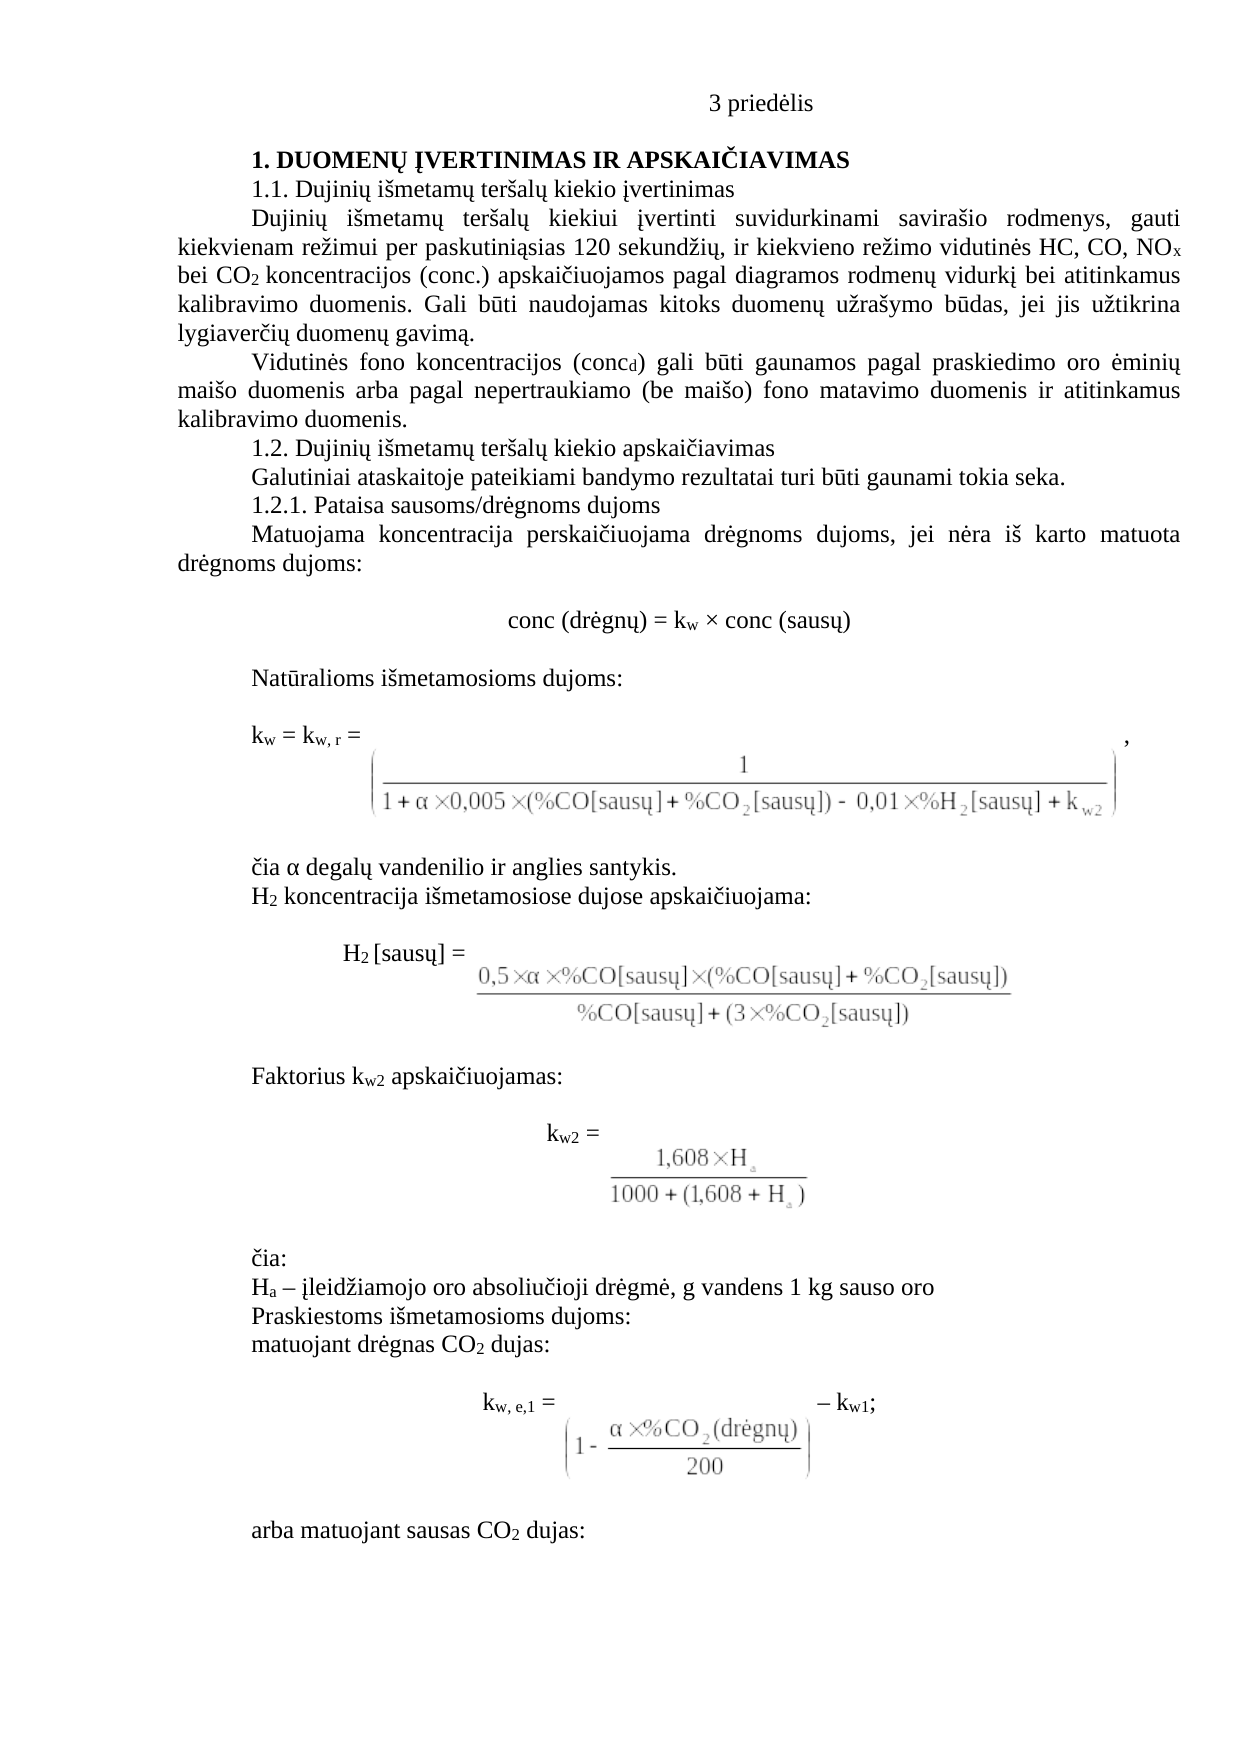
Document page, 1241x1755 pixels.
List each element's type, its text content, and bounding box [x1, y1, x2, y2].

text Ha – įleidžiamojo oro absoliučioji drėgmė, g vandens 1 kg sauso oro [177, 1272, 1181, 1301]
text 1.1. Dujinių išmetamų teršalų kiekio įvertinimas [177, 174, 1181, 203]
text Matuojama koncentracija perskaičiuojama drėgnoms dujoms, jei nėra iš karto matuota drėgnoms dujoms: [177, 519, 1181, 577]
text čia α degalų vandenilio ir anglies santykis. [177, 852, 1181, 881]
text H2 koncentracija išmetamosiose dujose apskaičiuojama: [177, 881, 1181, 909]
text 3 priedėlis [177, 88, 1181, 117]
text 1.2.1. Pataisa sausoms/drėgnoms dujoms [177, 490, 1181, 519]
text Faktorius kw2 apskaičiuojamas: [177, 1061, 1181, 1089]
text arba matuojant sausas CO2 dujas: [177, 1515, 1181, 1543]
text 1. DUOMENŲ ĮVERTINIMAS IR APSKAIČIAVIMAS [177, 145, 1181, 174]
text H2 [sausų] = [177, 938, 1181, 1032]
text čia: [177, 1243, 1181, 1272]
text Vidutinės fono koncentracijos (concd) gali būti gaunamos pagal praskiedimo oro ėminių maišo duomenis arba pagal nepertraukiamo (be maišo) fono matavimo duomenis ir atitinkamus kalibravimo duomenis. [177, 347, 1181, 433]
text 1.2. Dujinių išmetamų teršalų kiekio apskaičiavimas [177, 433, 1181, 462]
text Galutiniai ataskaitoje pateikiami bandymo rezultatai turi būti gaunami tokia seka. [177, 462, 1181, 490]
text Natūralioms išmetamosioms dujoms: [177, 663, 1181, 692]
text conc (drėgnų) = kw × conc (sausų) [177, 605, 1181, 634]
text matuojant drėgnas CO2 dujas: [177, 1329, 1181, 1358]
text kw2 = [177, 1118, 1181, 1214]
text kw, e,1 = – kw1; [177, 1387, 1181, 1486]
text kw = kw, r = , [177, 720, 1181, 823]
text Dujinių išmetamų teršalų kiekiui įvertinti suvidurkinami savirašio rodmenys, gauti kiekvienam režimui per paskutiniąsias 120 sekundžių, ir kiekvieno režimo vidutinės HC, CO, NOx bei CO2 koncentracijos (conc.) apskaičiuojamos pagal diagramos rodmenų vidurkį bei atitinkamus kalibravimo duomenis. Gali būti naudojamas kitoks duomenų užrašymo būdas, jei jis užtikrina lygiaverčių duomenų gavimą. [177, 203, 1181, 347]
text Praskiestoms išmetamosioms dujoms: [177, 1301, 1181, 1329]
